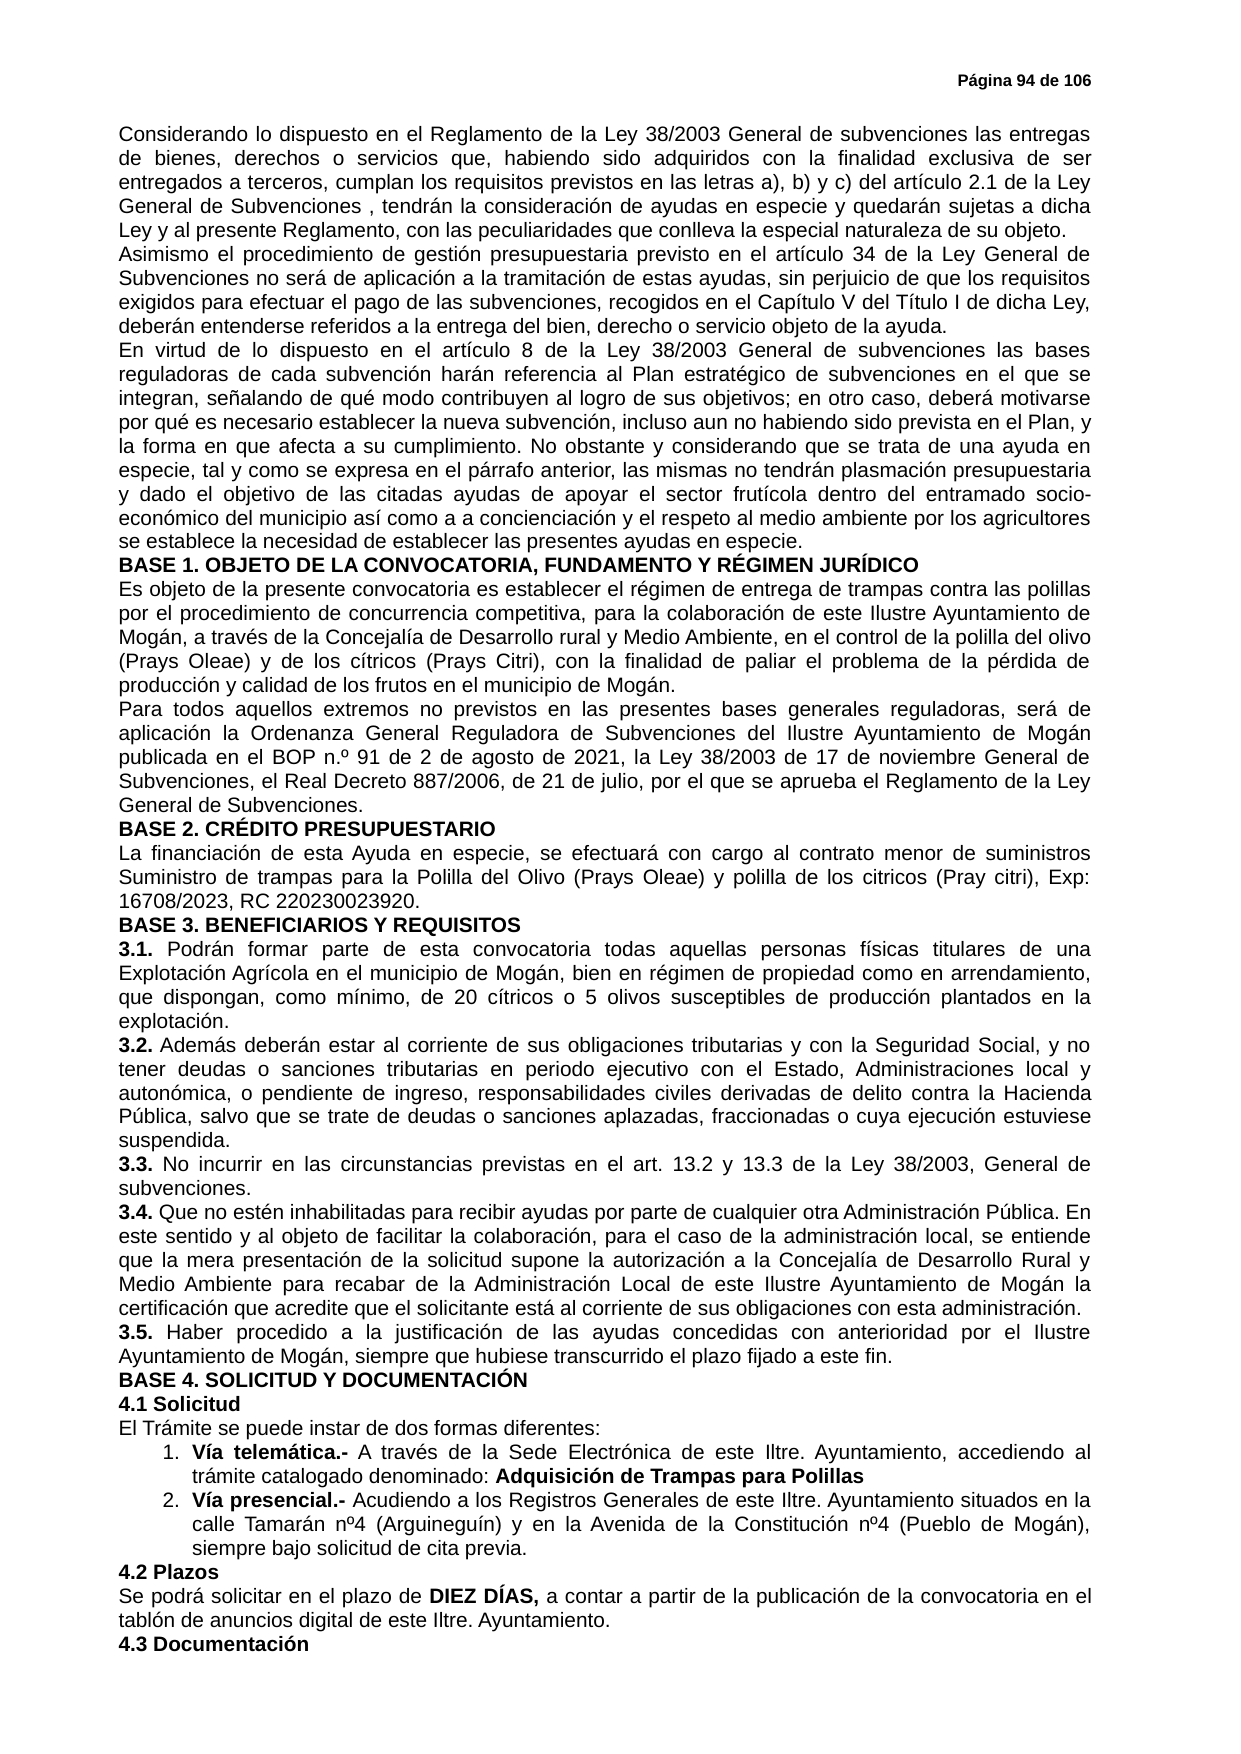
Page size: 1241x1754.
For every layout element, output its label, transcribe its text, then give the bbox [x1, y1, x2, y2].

text 3.5. Haber procedido a la justificación de las ayudas concedidas con anterioridad por el Ilustre Ayuntamiento de Mogán, siempre que hubiese transcurrido el plazo fijado a este fin. [118, 1320, 1092, 1368]
text Asimismo el procedimiento de gestión presupuestaria previsto en el artículo 34 de la Ley General de Subvenciones no será de aplicación a la tramitación de estas ayudas, sin perjuicio de que los requisitos exigidos para efectuar el pago de las subvenciones, recogidos en el Capítulo V del Título I de dicha Ley, deberán entenderse referidos a la entrega del bien, derecho o servicio objeto de la ayuda. [118, 242, 1092, 338]
text 3.2. Además deberán estar al corriente de sus obligaciones tributarias y con la Seguridad Social, y no tener deudas o sanciones tributarias en periodo ejecutivo con el Estado, Administraciones local y autonómica, o pendiente de ingreso, responsabilidades civiles derivadas de delito contra la Hacienda Pública, salvo que se trate de deudas o sanciones aplazadas, fraccionadas o cuya ejecución estuviese suspendida. [118, 1032, 1092, 1152]
text 4.1 Solicitud [118, 1392, 1092, 1416]
list Vía presencial.- Acudiendo a los Registros Generales de este Iltre. Ayuntamiento situados en la calle Tamarán nº4 (Arguineguín) y en la Avenida de la Constitución nº4 (Pueblo de Mogán), siempre bajo solicitud de cita previa. [162, 1488, 1092, 1559]
text 4.3 Documentación [118, 1631, 1092, 1655]
text 3.3. No incurrir en las circunstancias previstas en el art. 13.2 y 13.3 de la Ley 38/2003, General de subvenciones. [118, 1152, 1092, 1200]
text 3.1. Podrán formar parte de esta convocatoria todas aquellas personas físicas titulares de una Explotación Agrícola en el municipio de Mogán, bien en régimen de propiedad como en arrendamiento, que dispongan, como mínimo, de 20 cítricos o 5 olivos susceptibles de producción plantados en la explotación. [118, 937, 1092, 1032]
text BASE 2. CRÉDITO PRESUPUESTARIO [118, 817, 1092, 841]
text 4.2 Plazos [118, 1559, 1092, 1583]
text El Trámite se puede instar de dos formas diferentes: [118, 1416, 1092, 1440]
text BASE 1. OBJETO DE LA CONVOCATORIA, FUNDAMENTO Y RÉGIMEN JURÍDICO [118, 553, 1092, 577]
text 3.4. Que no estén inhabilitadas para recibir ayudas por parte de cualquier otra Administración Pública. En este sentido y al objeto de facilitar la colaboración, para el caso de la administración local, se entiende que la mera presentación de la solicitud supone la autorización a la Concejalía de Desarrollo Rural y Medio Ambiente para recabar de la Administración Local de este Ilustre Ayuntamiento de Mogán la certificación que acredite que el solicitante está al corriente de sus obligaciones con esta administración. [118, 1200, 1092, 1320]
text Es objeto de la presente convocatoria es establecer el régimen de entrega de trampas contra las polillas por el procedimiento de concurrencia competitiva, para la colaboración de este Ilustre Ayuntamiento de Mogán, a través de la Concejalía de Desarrollo rural y Medio Ambiente, en el control de la polilla del olivo (Prays Oleae) y de los cítricos (Prays Citri), con la finalidad de paliar el problema de la pérdida de producción y calidad de los frutos en el municipio de Mogán. [118, 577, 1092, 697]
text Para todos aquellos extremos no previstos en las presentes bases generales reguladoras, será de aplicación la Ordenanza General Reguladora de Subvenciones del Ilustre Ayuntamiento de Mogán publicada en el BOP n.º 91 de 2 de agosto de 2021, la Ley 38/2003 de 17 de noviembre General de Subvenciones, el Real Decreto 887/2006, de 21 de julio, por el que se aprueba el Reglamento de la Ley General de Subvenciones. [118, 697, 1092, 817]
text Considerando lo dispuesto en el Reglamento de la Ley 38/2003 General de subvenciones las entregas de bienes, derechos o servicios que, habiendo sido adquiridos con la finalidad exclusiva de ser entregados a terceros, cumplan los requisitos previstos en las letras a), b) y c) del artículo 2.1 de la Ley General de Subvenciones , tendrán la consideración de ayudas en especie y quedarán sujetas a dicha Ley y al presente Reglamento, con las peculiaridades que conlleva la especial naturaleza de su objeto. [118, 122, 1092, 242]
text Se podrá solicitar en el plazo de DIEZ DÍAS, a contar a partir de la publicación de la convocatoria en el tablón de anuncios digital de este Iltre. Ayuntamiento. [118, 1583, 1092, 1631]
text BASE 3. BENEFICIARIOS Y REQUISITOS [118, 913, 1092, 937]
text BASE 4. SOLICITUD Y DOCUMENTACIÓN [118, 1368, 1092, 1392]
list Vía telemática.- A través de la Sede Electrónica de este Iltre. Ayuntamiento, accediendo al trámite catalogado denominado: Adquisición de Trampas para Polillas [162, 1440, 1092, 1488]
text La financiación de esta Ayuda en especie, se efectuará con cargo al contrato menor de suministros Suministro de trampas para la Polilla del Olivo (Prays Oleae) y polilla de los citricos (Pray citri), Exp: 16708/2023, RC 220230023920. [118, 841, 1092, 913]
text En virtud de lo dispuesto en el artículo 8 de la Ley 38/2003 General de subvenciones las bases reguladoras de cada subvención harán referencia al Plan estratégico de subvenciones en el que se integran, señalando de qué modo contribuyen al logro de sus objetivos; en otro caso, deberá motivarse por qué es necesario establecer la nueva subvención, incluso aun no habiendo sido prevista en el Plan, y la forma en que afecta a su cumplimiento. No obstante y considerando que se trata de una ayuda en especie, tal y como se expresa en el párrafo anterior, las mismas no tendrán plasmación presupuestaria y dado el objetivo de las citadas ayudas de apoyar el sector frutícola dentro del entramado socio-económico del municipio así como a a concienciación y el respeto al medio ambiente por los agricultores se establece la necesidad de establecer las presentes ayudas en especie. [118, 338, 1092, 553]
